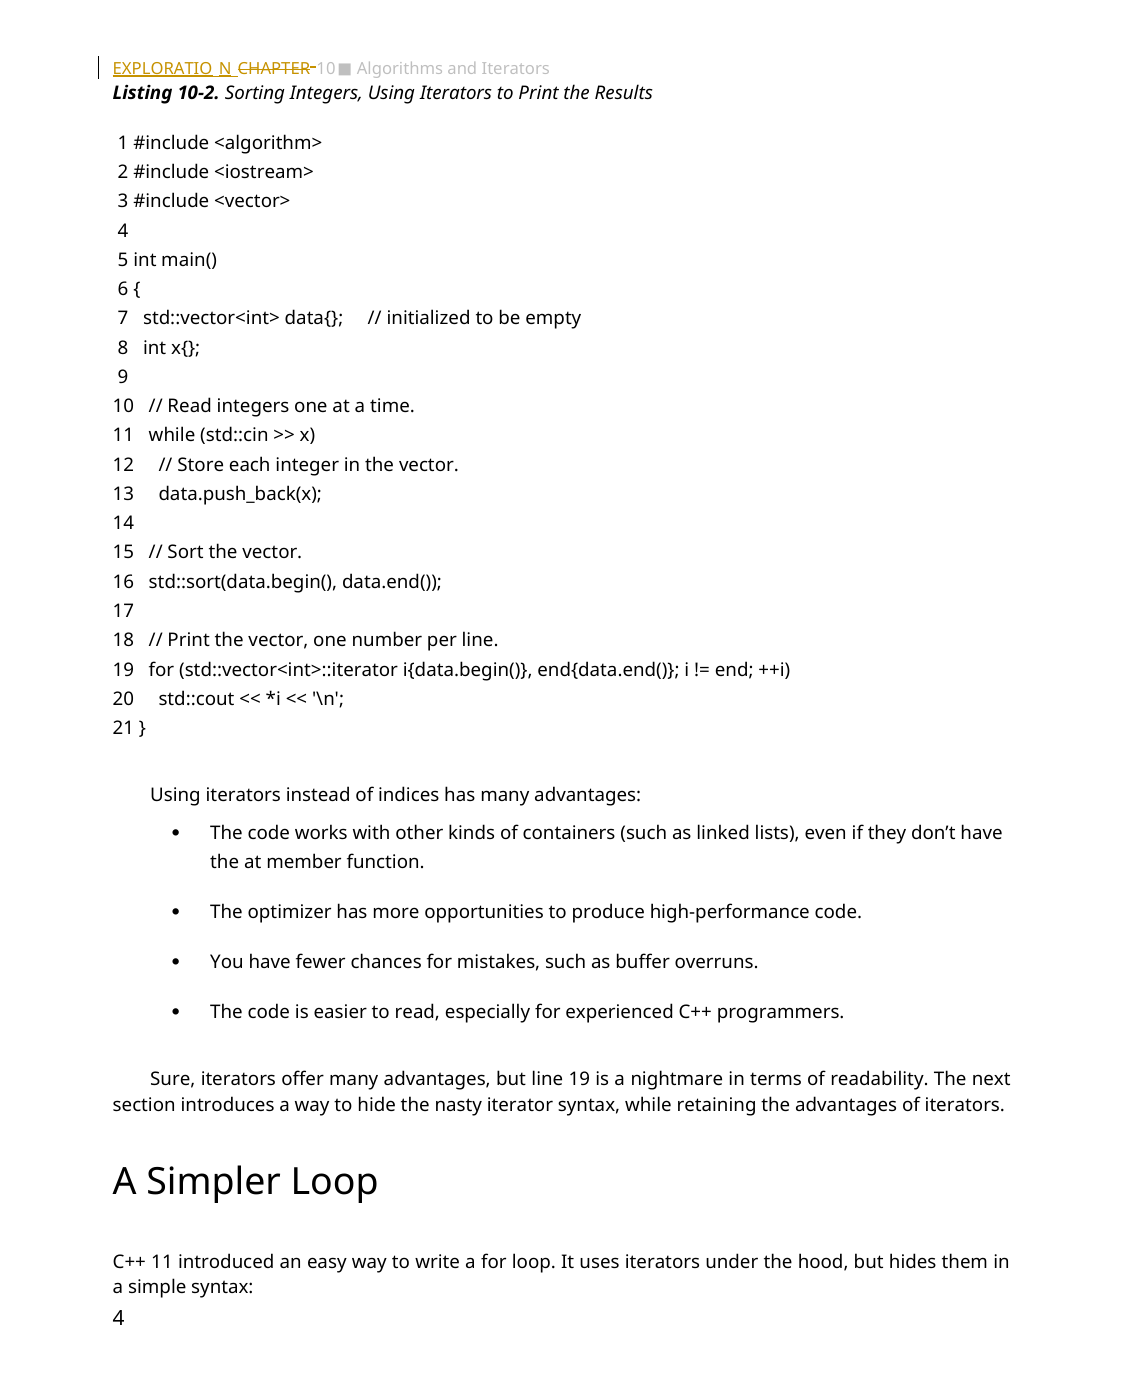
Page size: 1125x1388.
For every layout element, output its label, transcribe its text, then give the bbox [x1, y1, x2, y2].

text 1 #include <algorithm> [112, 129, 1012, 154]
list The code works with other kinds of containers (such as linked lists), even if they don’t have the at member function. [172, 819, 1012, 874]
text 10 // Read integers one at a time. [112, 392, 1012, 418]
list The optimizer has more opportunities to produce high-performance code. [172, 899, 1012, 924]
text 16 std::sort(data.begin(), data.end()); [112, 568, 1012, 594]
text 20 std::cout << *i << '\n'; [112, 685, 1012, 711]
text 13 data.push_back(x); [112, 480, 1012, 506]
text 12 // Store each integer in the vector. [112, 451, 1012, 477]
text C++ 11 introduced an easy way to write a for loop. It uses iterators under the hood, but hides them in a simple syntax: [112, 1248, 1012, 1299]
text 7 std::vector<int> data{}; // initialized to be empty [112, 305, 1012, 330]
text 14 [112, 509, 1012, 535]
text 11 while (std::cin >> x) [112, 422, 1012, 447]
text Using iterators instead of indices has many advantages: [112, 781, 1012, 807]
text 3 #include <vector> [112, 188, 1012, 213]
list You have fewer chances for mistakes, such as buffer overruns. [172, 949, 1012, 974]
text 8 int x{}; [112, 334, 1012, 359]
text 5 int main() [112, 246, 1012, 272]
text 17 [112, 597, 1012, 623]
text 4 [112, 217, 1012, 242]
list The code is easier to read, especially for experienced C++ programmers. [172, 999, 1012, 1024]
text 9 [112, 363, 1012, 389]
text Listing 10‑2. Sorting Integers, Using Iterators to Print the Results [112, 79, 1012, 104]
text 6 { [112, 275, 1012, 301]
text Sure, iterators offer many advantages, but line 19 is a nightmare in terms of readability. The next section introduces a way to hide the nasty iterator syntax, while retaining the advantages of iterators. [112, 1066, 1012, 1117]
text 18 // Print the vector, one number per line. [112, 627, 1012, 652]
text 19 for (std::vector<int>::iterator i{data.begin()}, end{data.end()}; i != end; ++i) [112, 656, 1012, 681]
subtitle A Simpler Loop [112, 1154, 1012, 1205]
text 15 // Sort the vector. [112, 539, 1012, 564]
text 21 } [112, 714, 1012, 740]
text 2 #include <iostream> [112, 158, 1012, 184]
